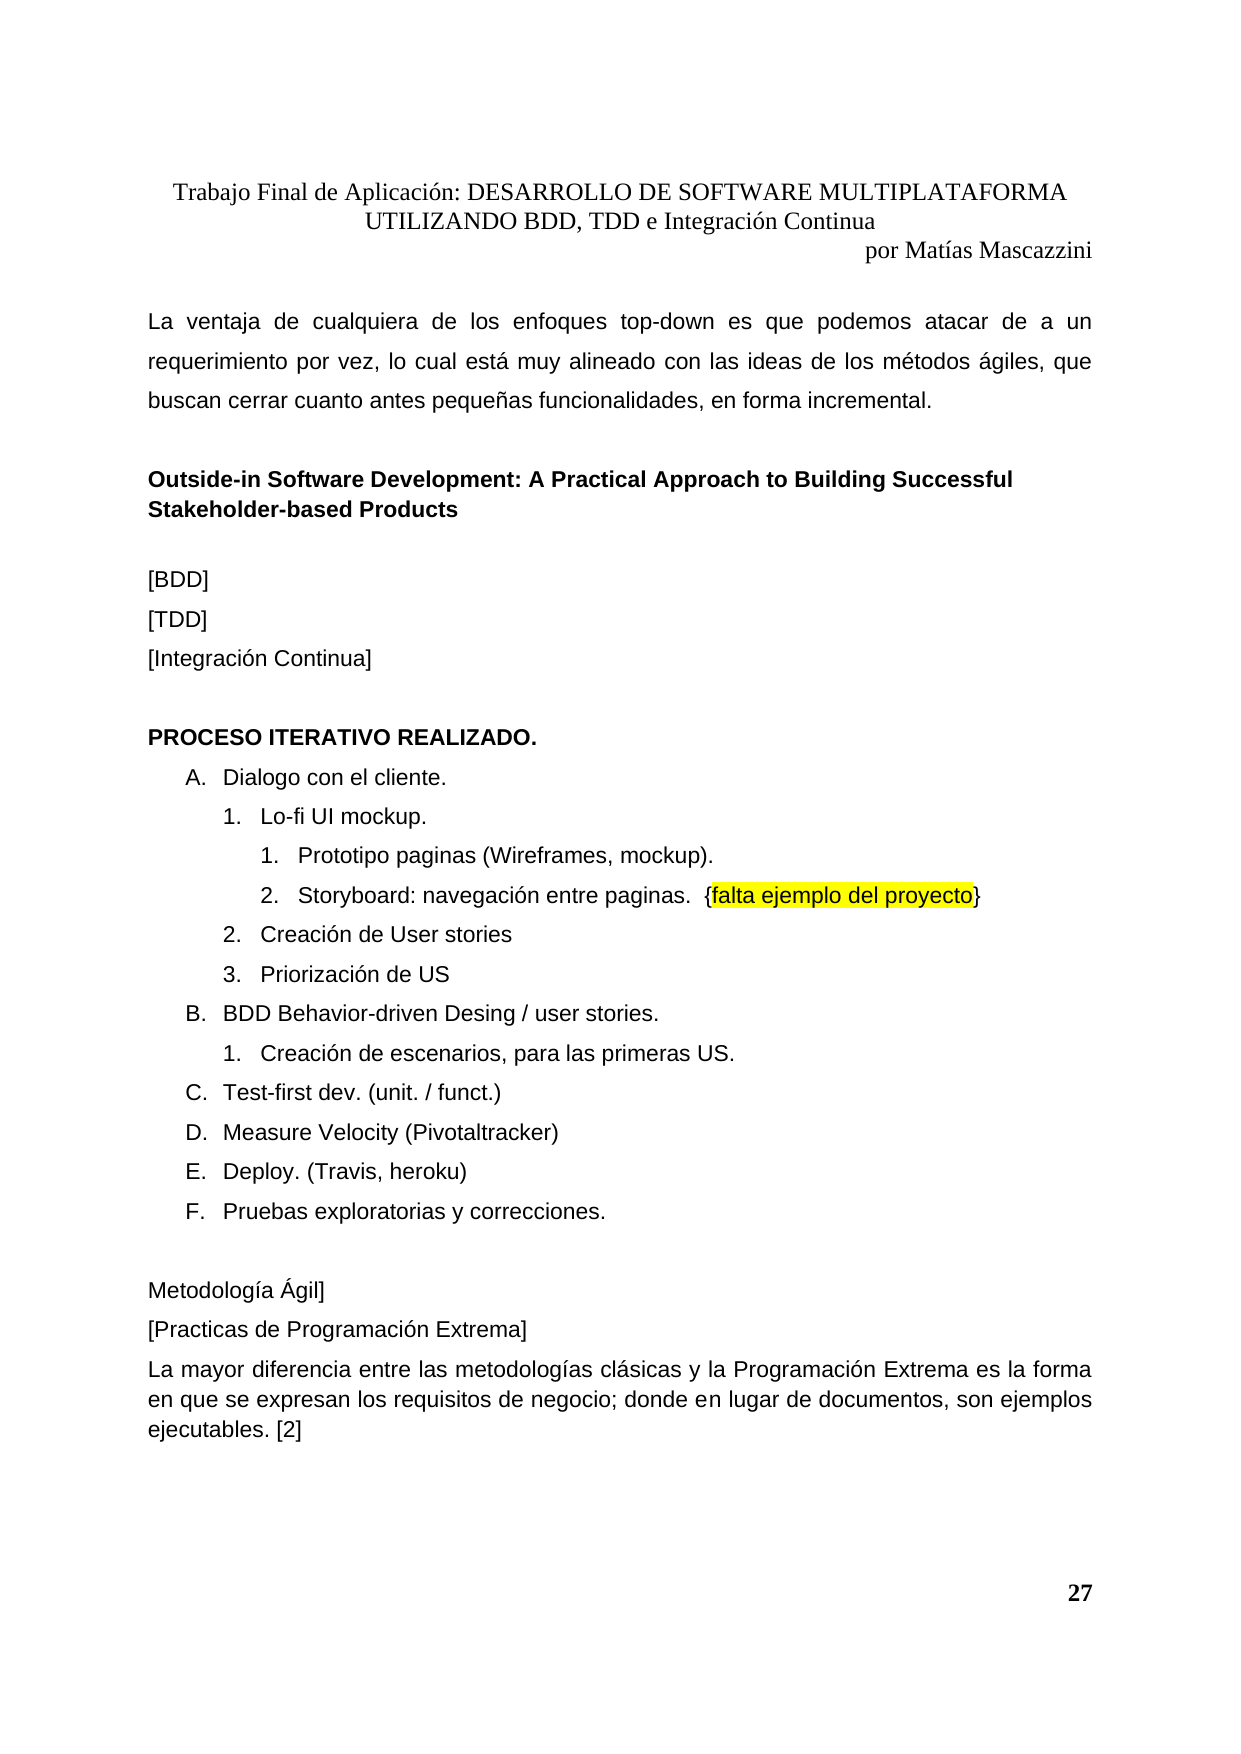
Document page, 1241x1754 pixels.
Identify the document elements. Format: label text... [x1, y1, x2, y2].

text Outside-in Software Development: A Practical Approach to Building Successful Stakeholder-based Products [148, 466, 1093, 523]
text [Practicas de Programación Extrema] [148, 1316, 1093, 1343]
text [Integración Continua] [148, 645, 1093, 671]
list Measure Velocity (Pivotaltracker) [185, 1119, 1093, 1145]
list Pruebas exploratorias y correcciones. [185, 1198, 1093, 1224]
list Test-first dev. (unit. / funct.) [185, 1079, 1093, 1106]
text [BDD] [148, 566, 1093, 592]
list Creación de User stories [223, 921, 1093, 948]
list Creación de escenarios, para las primeras US. [223, 1040, 1093, 1066]
text [TDD] [148, 606, 1093, 632]
text PROCESO ITERATIVO REALIZADO. [148, 724, 1093, 750]
list Dialogo con el cliente. [185, 763, 1093, 790]
text La mayor diferencia entre las metodologías clásicas y la Programación Extrema es la forma en que se expresan los requisitos de negocio; donde en lugar de documentos, son ejemplos ejecutables. [2] [148, 1356, 1093, 1442]
list Prototipo paginas (Wireframes, mockup). [260, 842, 1093, 869]
list Storyboard: navegación entre paginas. {falta ejemplo del proyecto} [260, 882, 1093, 908]
list BDD Behavior-driven Desing / user stories. [185, 1000, 1093, 1027]
text Metodología Ágil] [148, 1277, 1093, 1303]
text La ventaja de cualquiera de los enfoques top-down es que podemos atacar de a un requerimiento por vez, lo cual está muy alineado con las ideas de los métodos ágiles, que buscan cerrar cuanto antes pequeñas funcionalidades, en forma incremental. [148, 308, 1093, 414]
list Lo-fi UI mockup. [223, 803, 1093, 829]
list Priorización de US [223, 961, 1093, 987]
list Deploy. (Travis, heroku) [185, 1158, 1093, 1185]
